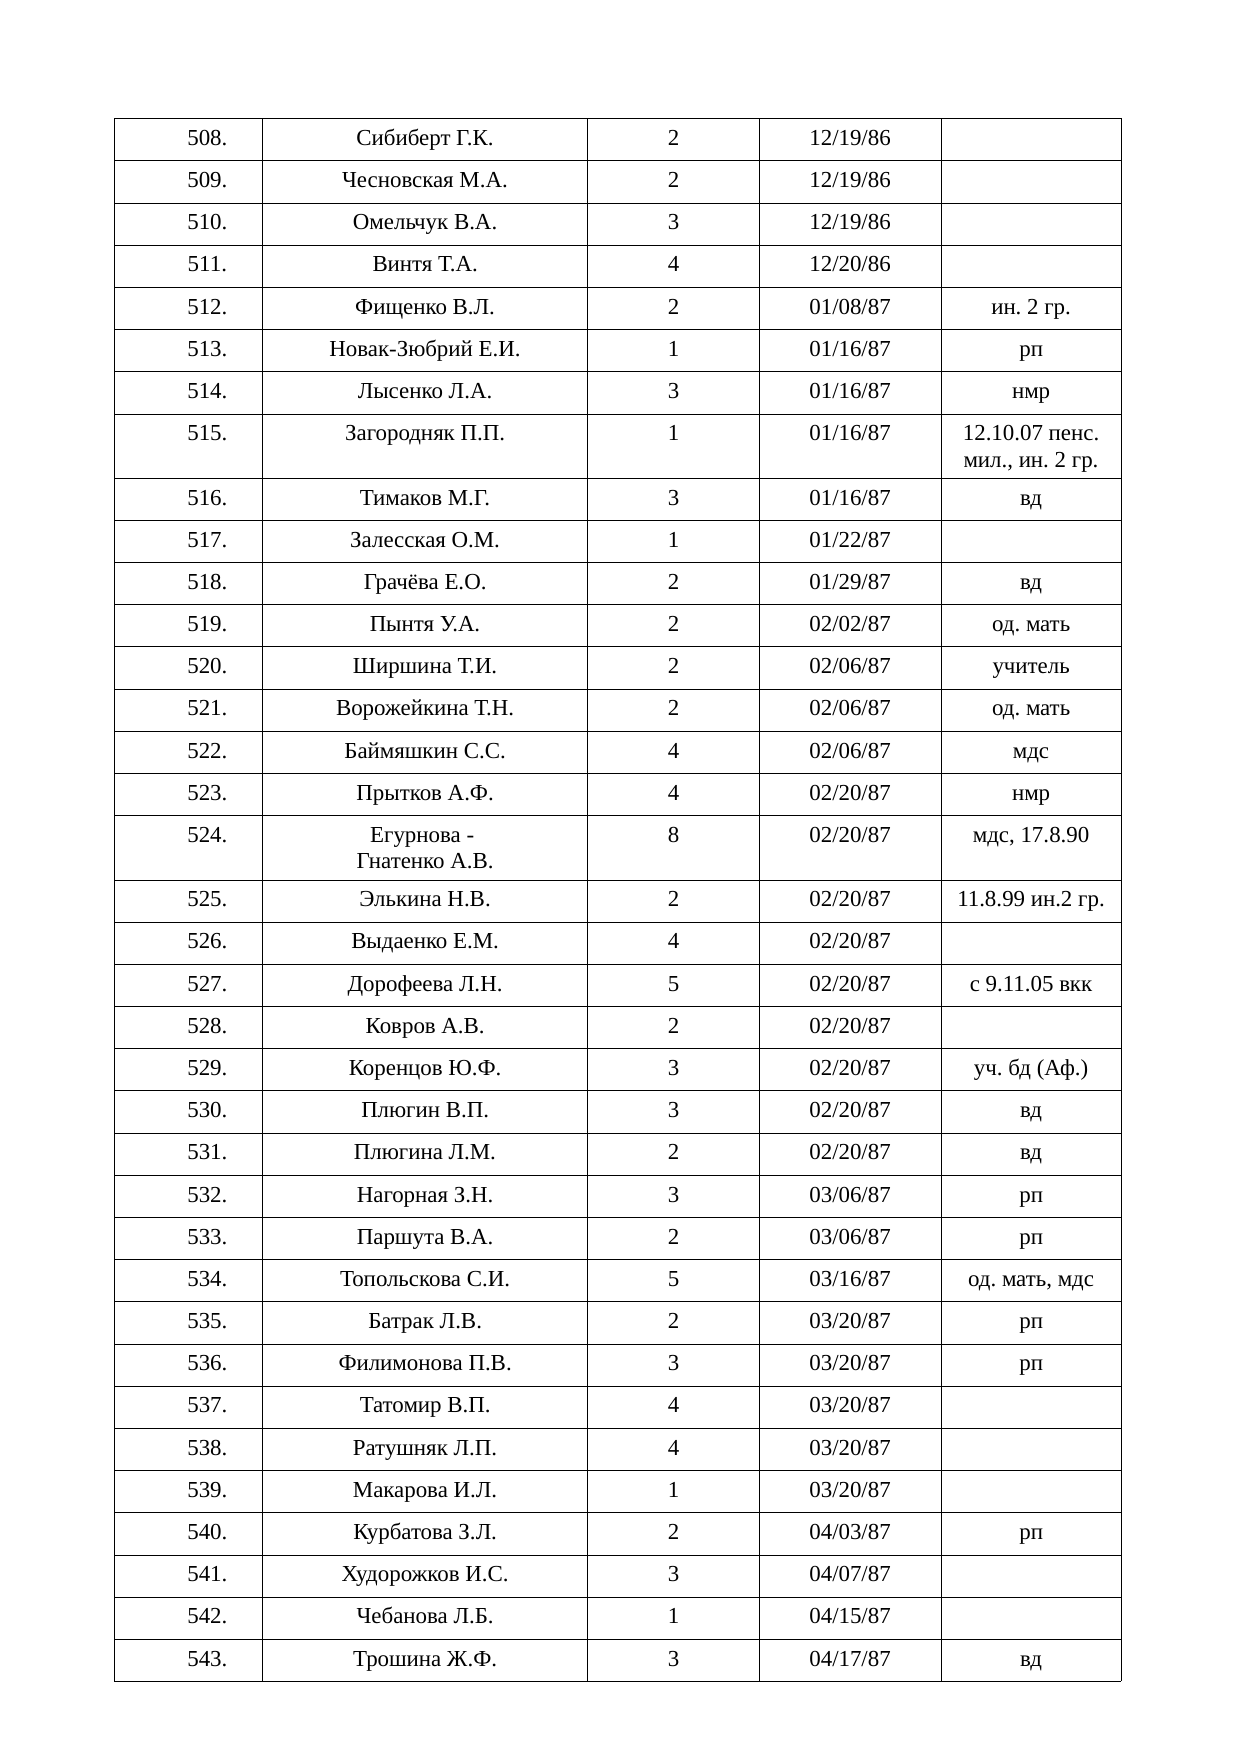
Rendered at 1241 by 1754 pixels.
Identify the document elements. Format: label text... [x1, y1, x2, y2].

table_cell Батрак Л.В. [263, 1302, 587, 1343]
table_cell 20.02.87 [760, 816, 941, 879]
table_cell 1 [588, 330, 759, 371]
table_cell 16.03.87 [760, 1260, 941, 1301]
table_cell учитель [942, 647, 1121, 689]
table_cell 20.03.87 [760, 1429, 941, 1470]
table_cell 3 [588, 204, 759, 245]
table_cell 16.01.87 [760, 415, 941, 478]
table_cell [115, 1640, 262, 1681]
table_cell 2 [588, 161, 759, 202]
table_cell 5 [588, 1260, 759, 1301]
table_cell 3 [588, 1091, 759, 1133]
table_cell 20.02.87 [760, 923, 941, 964]
table_cell 12.10.07 пенс. мил., ин. 2 гр. [942, 415, 1121, 478]
table_cell 16.01.87 [760, 479, 941, 520]
table_cell [115, 1049, 262, 1090]
table_cell 2 [588, 881, 759, 922]
table_cell 20.02.87 [760, 774, 941, 815]
table_cell Винтя Т.А. [263, 246, 587, 287]
table_cell Татомир В.П. [263, 1387, 587, 1428]
table_cell 20.02.87 [760, 965, 941, 1006]
table_cell 3 [588, 1176, 759, 1217]
table_cell 2 [588, 690, 759, 731]
table_cell 20.03.87 [760, 1302, 941, 1343]
table_cell Омельчук В.А. [263, 204, 587, 245]
table_cell [115, 330, 262, 371]
table_cell 3 [588, 479, 759, 520]
table_cell уч. бд (Аф.) [942, 1049, 1121, 1090]
table_cell [942, 1387, 1121, 1428]
table_cell 3 [588, 1640, 759, 1681]
table_cell [942, 119, 1121, 160]
table_cell [115, 288, 262, 329]
table_cell 4 [588, 1429, 759, 1470]
table_cell 20.03.87 [760, 1345, 941, 1386]
table_cell Прытков А.Ф. [263, 774, 587, 815]
table_cell 22.01.87 [760, 521, 941, 562]
table_cell [115, 563, 262, 604]
table_cell 06.02.87 [760, 647, 941, 689]
table_cell [115, 1176, 262, 1217]
table_cell 2 [588, 1007, 759, 1048]
table_cell Тимаков М.Г. [263, 479, 587, 520]
table_cell [942, 204, 1121, 245]
table_cell 3 [588, 1049, 759, 1090]
table_cell 11.8.99 ин.2 гр. [942, 881, 1121, 922]
table_cell 2 [588, 647, 759, 689]
table_cell 07.04.87 [760, 1556, 941, 1597]
table_cell 29.01.87 [760, 563, 941, 604]
table_cell рп [942, 1176, 1121, 1217]
table_cell [115, 1007, 262, 1048]
table_cell Сибиберт Г.К. [263, 119, 587, 160]
table_cell 03.04.87 [760, 1513, 941, 1554]
table_cell [115, 881, 262, 922]
table_cell 4 [588, 774, 759, 815]
table_cell [115, 521, 262, 562]
table_cell мдс [942, 732, 1121, 773]
table_cell рп [942, 1513, 1121, 1554]
table_cell Егурнова - Гнатенко А.В. [263, 816, 587, 879]
table_cell Элькина Н.В. [263, 881, 587, 922]
table_cell 06.03.87 [760, 1218, 941, 1259]
table_cell 06.03.87 [760, 1176, 941, 1217]
table_cell 20.03.87 [760, 1387, 941, 1428]
table_cell Нагорная З.Н. [263, 1176, 587, 1217]
table_cell [942, 1429, 1121, 1470]
table_cell Дорофеева Л.Н. [263, 965, 587, 1006]
table_cell [115, 732, 262, 773]
table_cell 5 [588, 965, 759, 1006]
table_cell рп [942, 1302, 1121, 1343]
table_cell [115, 1302, 262, 1343]
table_cell 3 [588, 1345, 759, 1386]
table_cell [115, 161, 262, 202]
table_cell 08.01.87 [760, 288, 941, 329]
table_cell Ковров А.В. [263, 1007, 587, 1048]
table_cell 2 [588, 1513, 759, 1554]
table_cell 4 [588, 1387, 759, 1428]
table_cell Коренцов Ю.Ф. [263, 1049, 587, 1090]
table_cell 1 [588, 415, 759, 478]
table_cell [115, 1091, 262, 1133]
table_cell 20.02.87 [760, 1091, 941, 1133]
table_cell вд [942, 479, 1121, 520]
table_cell Плюгин В.П. [263, 1091, 587, 1133]
table_cell 20.02.87 [760, 881, 941, 922]
table_cell рп [942, 1345, 1121, 1386]
table_cell Ширшина Т.И. [263, 647, 587, 689]
table_cell 15.04.87 [760, 1598, 941, 1639]
table_cell 2 [588, 288, 759, 329]
table_cell рп [942, 330, 1121, 371]
table_cell Ворожейкина Т.Н. [263, 690, 587, 731]
table_cell 4 [588, 246, 759, 287]
table_cell [942, 1598, 1121, 1639]
table_cell 4 [588, 923, 759, 964]
table_cell 20.02.87 [760, 1049, 941, 1090]
table_cell од. мать, мдс [942, 1260, 1121, 1301]
table_cell од. мать [942, 690, 1121, 731]
table_cell [115, 965, 262, 1006]
table_cell 8 [588, 816, 759, 879]
table_cell 1 [588, 521, 759, 562]
table_cell Грачёва Е.О. [263, 563, 587, 604]
table_cell Чесновская М.А. [263, 161, 587, 202]
table_cell 2 [588, 1218, 759, 1259]
table_cell [115, 1387, 262, 1428]
table_cell [942, 521, 1121, 562]
table_cell Топольскова С.И. [263, 1260, 587, 1301]
table_cell [115, 647, 262, 689]
table_cell Ратушняк Л.П. [263, 1429, 587, 1470]
table_cell вд [942, 1134, 1121, 1175]
table_cell [115, 246, 262, 287]
table_cell 2 [588, 1134, 759, 1175]
table_cell вд [942, 1640, 1121, 1681]
table_cell нмр [942, 372, 1121, 413]
table_cell нмр [942, 774, 1121, 815]
table_cell [942, 246, 1121, 287]
table_cell 20.02.87 [760, 1134, 941, 1175]
table_cell Трошина Ж.Ф. [263, 1640, 587, 1681]
table_cell вд [942, 563, 1121, 604]
table_cell 16.01.87 [760, 372, 941, 413]
table_cell ин. 2 гр. [942, 288, 1121, 329]
table_cell Фищенко В.Л. [263, 288, 587, 329]
table_cell Загородняк П.П. [263, 415, 587, 478]
table_cell Макарова И.Л. [263, 1471, 587, 1512]
table_cell [942, 1471, 1121, 1512]
table_cell [115, 774, 262, 815]
table_cell [115, 119, 262, 160]
table_cell [115, 1513, 262, 1554]
table_cell 1 [588, 1598, 759, 1639]
table_cell [115, 816, 262, 879]
table_cell [942, 1556, 1121, 1597]
table_cell Пынтя У.А. [263, 605, 587, 646]
table_cell 17.04.87 [760, 1640, 941, 1681]
table_cell 3 [588, 1556, 759, 1597]
table_cell [115, 1471, 262, 1512]
table_cell [115, 690, 262, 731]
table_cell 1 [588, 1471, 759, 1512]
table_cell Выдаенко Е.М. [263, 923, 587, 964]
table_cell 02.02.87 [760, 605, 941, 646]
table_cell [115, 1218, 262, 1259]
table_cell Чебанова Л.Б. [263, 1598, 587, 1639]
table_cell Паршута В.А. [263, 1218, 587, 1259]
table_cell вд [942, 1091, 1121, 1133]
table_cell 06.02.87 [760, 732, 941, 773]
table_cell Новак-Зюбрий Е.И. [263, 330, 587, 371]
table_cell Залесская О.М. [263, 521, 587, 562]
table_cell 20.03.87 [760, 1471, 941, 1512]
table_cell [115, 605, 262, 646]
table_cell [115, 1556, 262, 1597]
table_cell 2 [588, 119, 759, 160]
table_cell с 9.11.05 вкк [942, 965, 1121, 1006]
table_cell 06.02.87 [760, 690, 941, 731]
table_cell [942, 1007, 1121, 1048]
table_cell [115, 372, 262, 413]
table_cell 20.02.87 [760, 1007, 941, 1048]
table_cell 20.12.86 [760, 246, 941, 287]
table_cell Баймяшкин С.С. [263, 732, 587, 773]
table_cell 16.01.87 [760, 330, 941, 371]
table_cell [942, 923, 1121, 964]
table_cell од. мать [942, 605, 1121, 646]
table_cell 4 [588, 732, 759, 773]
table_cell Плюгина Л.М. [263, 1134, 587, 1175]
table_cell [115, 923, 262, 964]
table_cell [942, 161, 1121, 202]
table_cell 2 [588, 563, 759, 604]
table_cell [115, 1134, 262, 1175]
table_cell [115, 1260, 262, 1301]
table_cell 19.12.86 [760, 204, 941, 245]
table_cell [115, 204, 262, 245]
table_cell Лысенко Л.А. [263, 372, 587, 413]
table_cell 19.12.86 [760, 119, 941, 160]
table_cell Курбатова З.Л. [263, 1513, 587, 1554]
table_cell [115, 1345, 262, 1386]
table_cell 2 [588, 605, 759, 646]
table_cell 19.12.86 [760, 161, 941, 202]
table_cell мдс, 17.8.90 [942, 816, 1121, 879]
table_cell 3 [588, 372, 759, 413]
table_cell Худорожков И.С. [263, 1556, 587, 1597]
table_cell Филимонова П.В. [263, 1345, 587, 1386]
table_cell [115, 479, 262, 520]
table_cell [115, 1598, 262, 1639]
table_cell [115, 415, 262, 478]
table_cell 2 [588, 1302, 759, 1343]
table_cell рп [942, 1218, 1121, 1259]
table_cell [115, 1429, 262, 1470]
